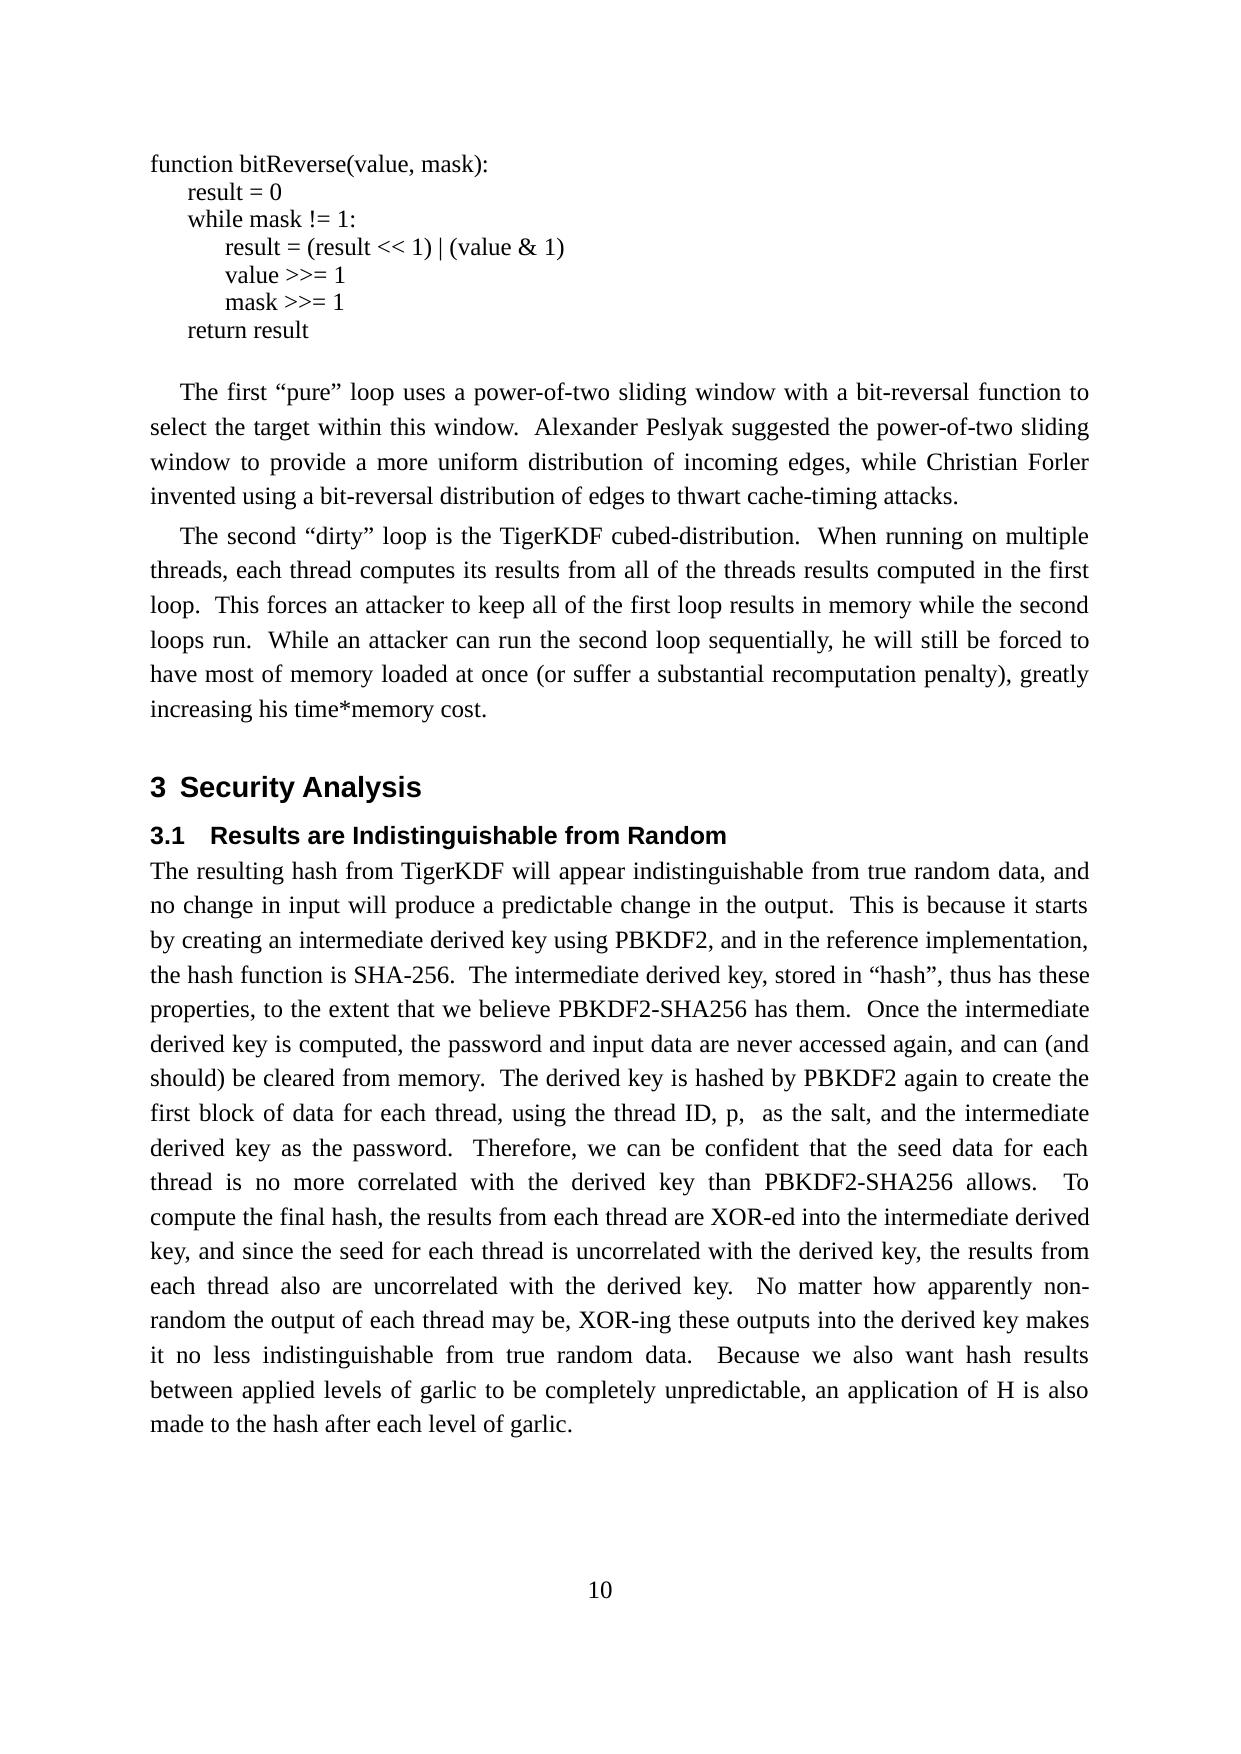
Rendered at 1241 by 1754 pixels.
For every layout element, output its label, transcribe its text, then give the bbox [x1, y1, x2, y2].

text result = (result << 1) | (value & 1) [150, 233, 1125, 261]
subtitle Results are Indistinguishable from Random [150, 822, 1091, 850]
text mask >>= 1 [150, 288, 1125, 316]
text The second “dirty” loop is the TigerKDF cubed-distribution. When running on multiple threads, each thread computes its results from all of the threads results computed in the first loop. This forces an attacker to keep all of the first loop results in memory while the second loops run. While an attacker can run the second loop sequentially, he will still be forced to have most of memory loaded at once (or suffer a substantial recomputation penalty), greatly increasing his time*memory cost. [150, 522, 1091, 723]
text The first “pure” loop uses a power-of-two sliding window with a bit-reversal function to select the target within this window. Alexander Peslyak suggested the power-of-two sliding window to provide a more uniform distribution of incoming edges, while Christian Forler invented using a bit-reversal distribution of edges to thwart cache-timing attacks. [150, 378, 1091, 510]
text value >>= 1 [150, 261, 1125, 288]
text function bitReverse(value, mask): [150, 150, 1125, 178]
text while mask != 1: [150, 205, 1125, 233]
text result = 0 [150, 178, 1125, 205]
subtitle Security Analysis [150, 771, 1091, 804]
text return result [150, 316, 1125, 344]
text The resulting hash from TigerKDF will appear indistinguishable from true random data, and no change in input will produce a predictable change in the output. This is because it starts by creating an intermediate derived key using PBKDF2, and in the reference implementation, the hash function is SHA-256. The intermediate derived key, stored in “hash”, thus has these properties, to the extent that we believe PBKDF2-SHA256 has them. Once the intermediate derived key is computed, the password and input data are never accessed again, and can (and should) be cleared from memory. The derived key is hashed by PBKDF2 again to create the first block of data for each thread, using the thread ID, p, as the salt, and the intermediate derived key as the password. Therefore, we can be confident that the seed data for each thread is no more correlated with the derived key than PBKDF2-SHA256 allows. To compute the final hash, the results from each thread are XOR-ed into the intermediate derived key, and since the seed for each thread is uncorrelated with the derived key, the results from each thread also are uncorrelated with the derived key. No matter how apparently non-random the output of each thread may be, XOR-ing these outputs into the derived key makes it no less indistinguishable from true random data. Because we also want hash results between applied levels of garlic to be completely unpredictable, an application of H is also made to the hash after each level of garlic. [150, 857, 1091, 1438]
